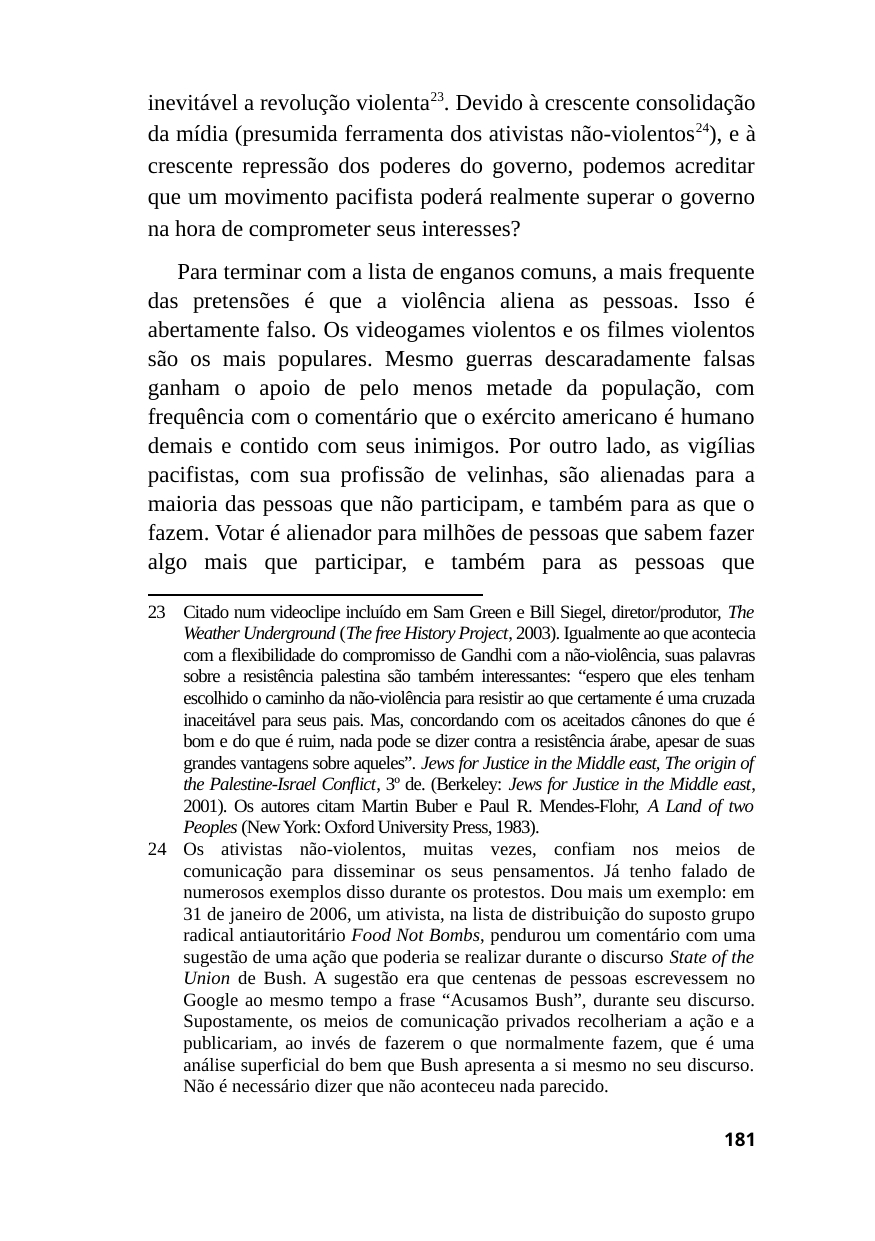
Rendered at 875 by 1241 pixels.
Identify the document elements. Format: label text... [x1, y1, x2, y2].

text Para terminar com a lista de enganos comuns, a mais frequente das pretensões é que a violência aliena as pessoas. Isso é abertamente falso. Os videogames violentos e os filmes violentos são os mais populares. Mesmo guerras descaradamente falsas ganham o apoio de pelo menos metade da população, com frequência com o comentário que o exército americano é humano demais e contido com seus inimigos. Por outro lado, as vigílias pacifistas, com sua profissão de velinhas, são alienadas para a maioria das pessoas que não participam, e também para as que o fazem. Votar é alienador para milhões de pessoas que sabem fazer algo mais que participar, e também para as pessoas que [148, 258, 756, 574]
text Citado num videoclipe incluído em Sam Green e Bill Siegel, diretor/produtor, The Weather Underground (The free History Project, 2003). Igualmente ao que acontecia com a flexibilidade do compromisso de Gandhi com a não-violência, suas palavras sobre a resistência palestina são também interessantes: “espero que eles tenham escolhido o caminho da não-violência para resistir ao que certamente é uma cruzada inaceitável para seus pais. Mas, concordando com os aceitados cânones do que é bom e do que é ruim, nada pode se dizer contra a resistência árabe, apesar de suas grandes vantagens sobre aqueles”. Jews for Justice in the Middle east, The origin of the Palestine-Israel Conflict, 3º de. (Berkeley: Jews for Justice in the Middle east, 2001). Os autores citam Martin Buber e Paul R. Mendes-Flohr, A Land of two Peoples (New York: Oxford University Press, 1983). [148, 601, 756, 838]
text Os ativistas não-violentos, muitas vezes, confiam nos meios de comunicação para disseminar os seus pensamentos. Já tenho falado de numerosos exemplos disso durante os protestos. Dou mais um exemplo: em 31 de janeiro de 2006, um ativista, na lista de distribuição do suposto grupo radical antiautoritário Food Not Bombs, pendurou um comentário com uma sugestão de uma ação que poderia se realizar durante o discurso State of the Union de Bush. A sugestão era que centenas de pessoas escrevessem no Google ao mesmo tempo a frase “Acusamos Bush”, durante seu discurso. Supostamente, os meios de comunicação privados recolheriam a ação e a publicariam, ao invés de fazerem o que normalmente fazem, que é uma análise superficial do bem que Bush apresenta a si mesmo no seu discurso. Não é necessário dizer que não aconteceu nada parecido. [148, 838, 756, 1097]
text inevitável a revolução violenta. Devido à crescente consolidação da mídia (presumida ferramenta dos ativistas não-violentos), e à crescente repressão dos poderes do governo, podemos acreditar que um movimento pacifista poderá realmente superar o governo na hora de comprometer seus interesses? [148, 88, 756, 241]
